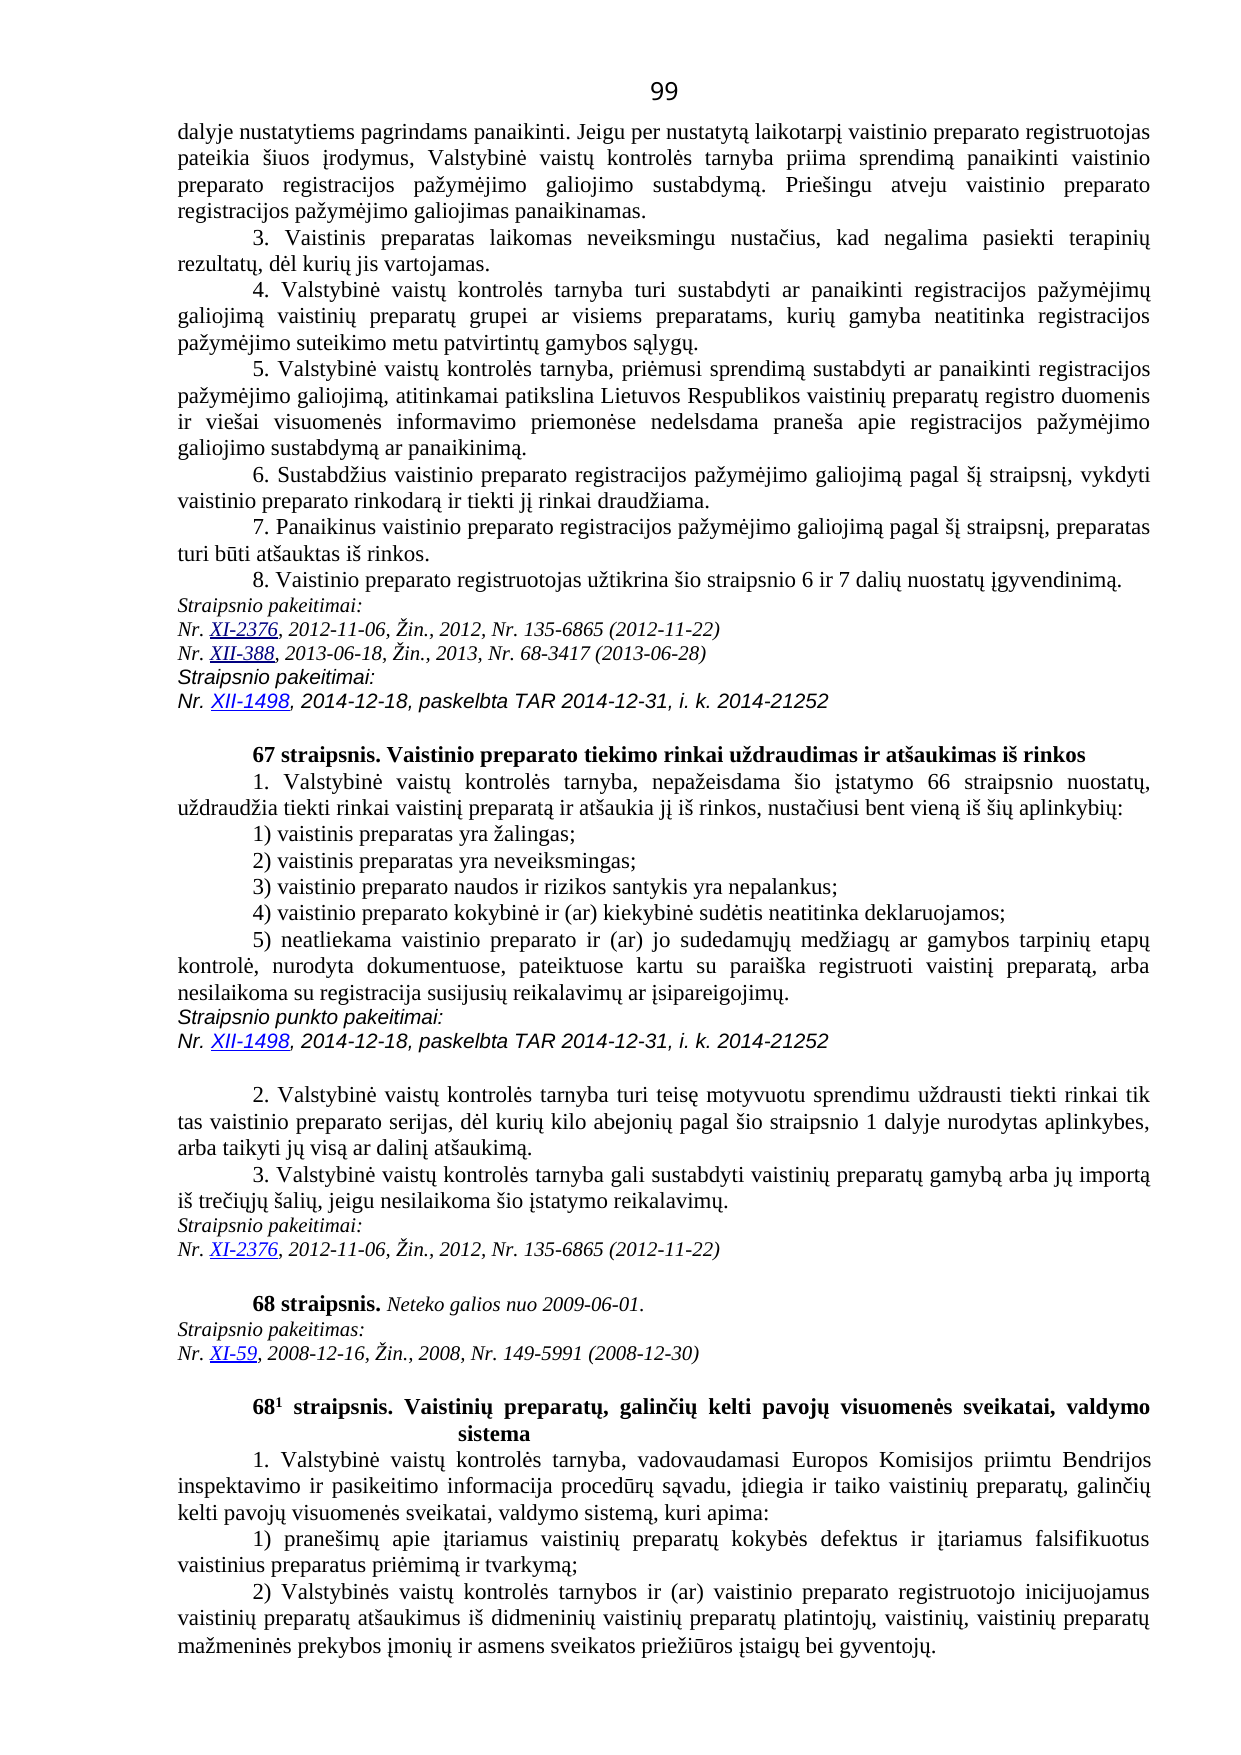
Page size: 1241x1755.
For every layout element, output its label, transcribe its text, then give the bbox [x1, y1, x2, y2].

text 2) Valstybinės vaistų kontrolės tarnybos ir (ar) vaistinio preparato registruotojo inicijuojamus vaistinių preparatų atšaukimus iš didmeninių vaistinių preparatų platintojų, vaistinių, vaistinių preparatų mažmeninės prekybos įmonių ir asmens sveikatos priežiūros įstaigų bei gyventojų. [177, 1578, 1152, 1659]
text 3. Valstybinė vaistų kontrolės tarnyba gali sustabdyti vaistinių preparatų gamybą arba jų importą iš trečiųjų šalių, jeigu nesilaikoma šio įstatymo reikalavimų. [177, 1161, 1152, 1213]
text 4. Valstybinė vaistų kontrolės tarnyba turi sustabdyti ar panaikinti registracijos pažymėjimų galiojimą vaistinių preparatų grupei ar visiems preparatams, kurių gamyba neatitinka registracijos pažymėjimo suteikimo metu patvirtintų gamybos sąlygų. [177, 276, 1152, 355]
text 4) vaistinio preparato kokybinė ir (ar) kiekybinė sudėtis neatitinka deklaruojamos; [177, 899, 1152, 926]
text 3. Vaistinis preparatas laikomas neveiksmingu nustačius, kad negalima pasiekti terapinių rezultatų, dėl kurių jis vartojamas. [177, 223, 1152, 276]
text Straipsnio pakeitimai: [177, 665, 1152, 689]
text 5) neatliekama vaistinio preparato ir (ar) jo sudedamųjų medžiagų ar gamybos tarpinių etapų kontrolė, nurodyta dokumentuose, pateiktuose kartu su paraiška registruoti vaistinį preparatą, arba nesilaikoma su registracija susijusių reikalavimų ar įsipareigojimų. [177, 926, 1152, 1005]
text Straipsnio pakeitimas: [177, 1317, 1152, 1341]
text 8. Vaistinio preparato registruotojas užtikrina šio straipsnio 6 ir 7 dalių nuostatų įgyvendinimą. [177, 566, 1152, 592]
text Straipsnio pakeitimai: [177, 1213, 1152, 1237]
text Nr. XI-2376, 2012-11-06, Žin., 2012, Nr. 135-6865 (2012-11-22) [177, 617, 1152, 641]
text 2) vaistinis preparatas yra neveiksmingas; [177, 847, 1152, 873]
text 1. Valstybinė vaistų kontrolės tarnyba, vadovaudamasi Europos Komisijos priimtu Bendrijos inspektavimo ir pasikeitimo informacija procedūrų sąvadu, įdiegia ir taiko vaistinių preparatų, galinčių kelti pavojų visuomenės sveikatai, valdymo sistemą, kuri apima: [177, 1446, 1152, 1525]
text Straipsnio punkto pakeitimai: [177, 1005, 1152, 1029]
text 7. Panaikinus vaistinio preparato registracijos pažymėjimo galiojimą pagal šį straipsnį, preparatas turi būti atšauktas iš rinkos. [177, 513, 1152, 566]
text dalyje nustatytiems pagrindams panaikinti. Jeigu per nustatytą laikotarpį vaistinio preparato registruotojas pateikia šiuos įrodymus, Valstybinė vaistų kontrolės tarnyba priima sprendimą panaikinti vaistinio preparato registracijos pažymėjimo galiojimo sustabdymą. Priešingu atveju vaistinio preparato registracijos pažymėjimo galiojimas panaikinamas. [177, 118, 1152, 223]
text Nr. XI-59, 2008-12-16, Žin., 2008, Nr. 149-5991 (2008-12-30) [177, 1341, 1152, 1365]
text Nr. XI-2376, 2012-11-06, Žin., 2012, Nr. 135-6865 (2012-11-22) [177, 1237, 1152, 1261]
text Nr. XII-1498, 2014-12-18, paskelbta TAR 2014-12-31, i. k. 2014-21252 [177, 1029, 1152, 1053]
text 681 straipsnis. Vaistinių preparatų, galinčių kelti pavojų visuomenės sveikatai, valdymo sistema [252, 1393, 1152, 1446]
text 1) pranešimų apie įtariamus vaistinių preparatų kokybės defektus ir įtariamus falsifikuotus vaistinius preparatus priėmimą ir tvarkymą; [177, 1525, 1152, 1578]
text 5. Valstybinė vaistų kontrolės tarnyba, priėmusi sprendimą sustabdyti ar panaikinti registracijos pažymėjimo galiojimą, atitinkamai patikslina Lietuvos Respublikos vaistinių preparatų registro duomenis ir viešai visuomenės informavimo priemonėse nedelsdama praneša apie registracijos pažymėjimo galiojimo sustabdymą ar panaikinimą. [177, 355, 1152, 461]
text 1) vaistinis preparatas yra žalingas; [177, 820, 1152, 847]
text 67 straipsnis. Vaistinio preparato tiekimo rinkai uždraudimas ir atšaukimas iš rinkos [252, 741, 1152, 768]
text 2. Valstybinė vaistų kontrolės tarnyba turi teisę motyvuotu sprendimu uždrausti tiekti rinkai tik tas vaistinio preparato serijas, dėl kurių kilo abejonių pagal šio straipsnio 1 dalyje nurodytas aplinkybes, arba taikyti jų visą ar dalinį atšaukimą. [177, 1082, 1152, 1161]
text Nr. XII-1498, 2014-12-18, paskelbta TAR 2014-12-31, i. k. 2014-21252 [177, 689, 1152, 713]
text Nr. XII-388, 2013-06-18, Žin., 2013, Nr. 68-3417 (2013-06-28) [177, 641, 1152, 665]
text 1. Valstybinė vaistų kontrolės tarnyba, nepažeisdama šio įstatymo 66 straipsnio nuostatų, uždraudžia tiekti rinkai vaistinį preparatą ir atšaukia jį iš rinkos, nustačiusi bent vieną iš šių aplinkybių: [177, 768, 1152, 820]
text 6. Sustabdžius vaistinio preparato registracijos pažymėjimo galiojimą pagal šį straipsnį, vykdyti vaistinio preparato rinkodarą ir tiekti jį rinkai draudžiama. [177, 461, 1152, 513]
text 68 straipsnis. Neteko galios nuo 2009-06-01. [177, 1290, 1152, 1317]
text 3) vaistinio preparato naudos ir rizikos santykis yra nepalankus; [177, 873, 1152, 899]
text Straipsnio pakeitimai: [177, 592, 1152, 617]
